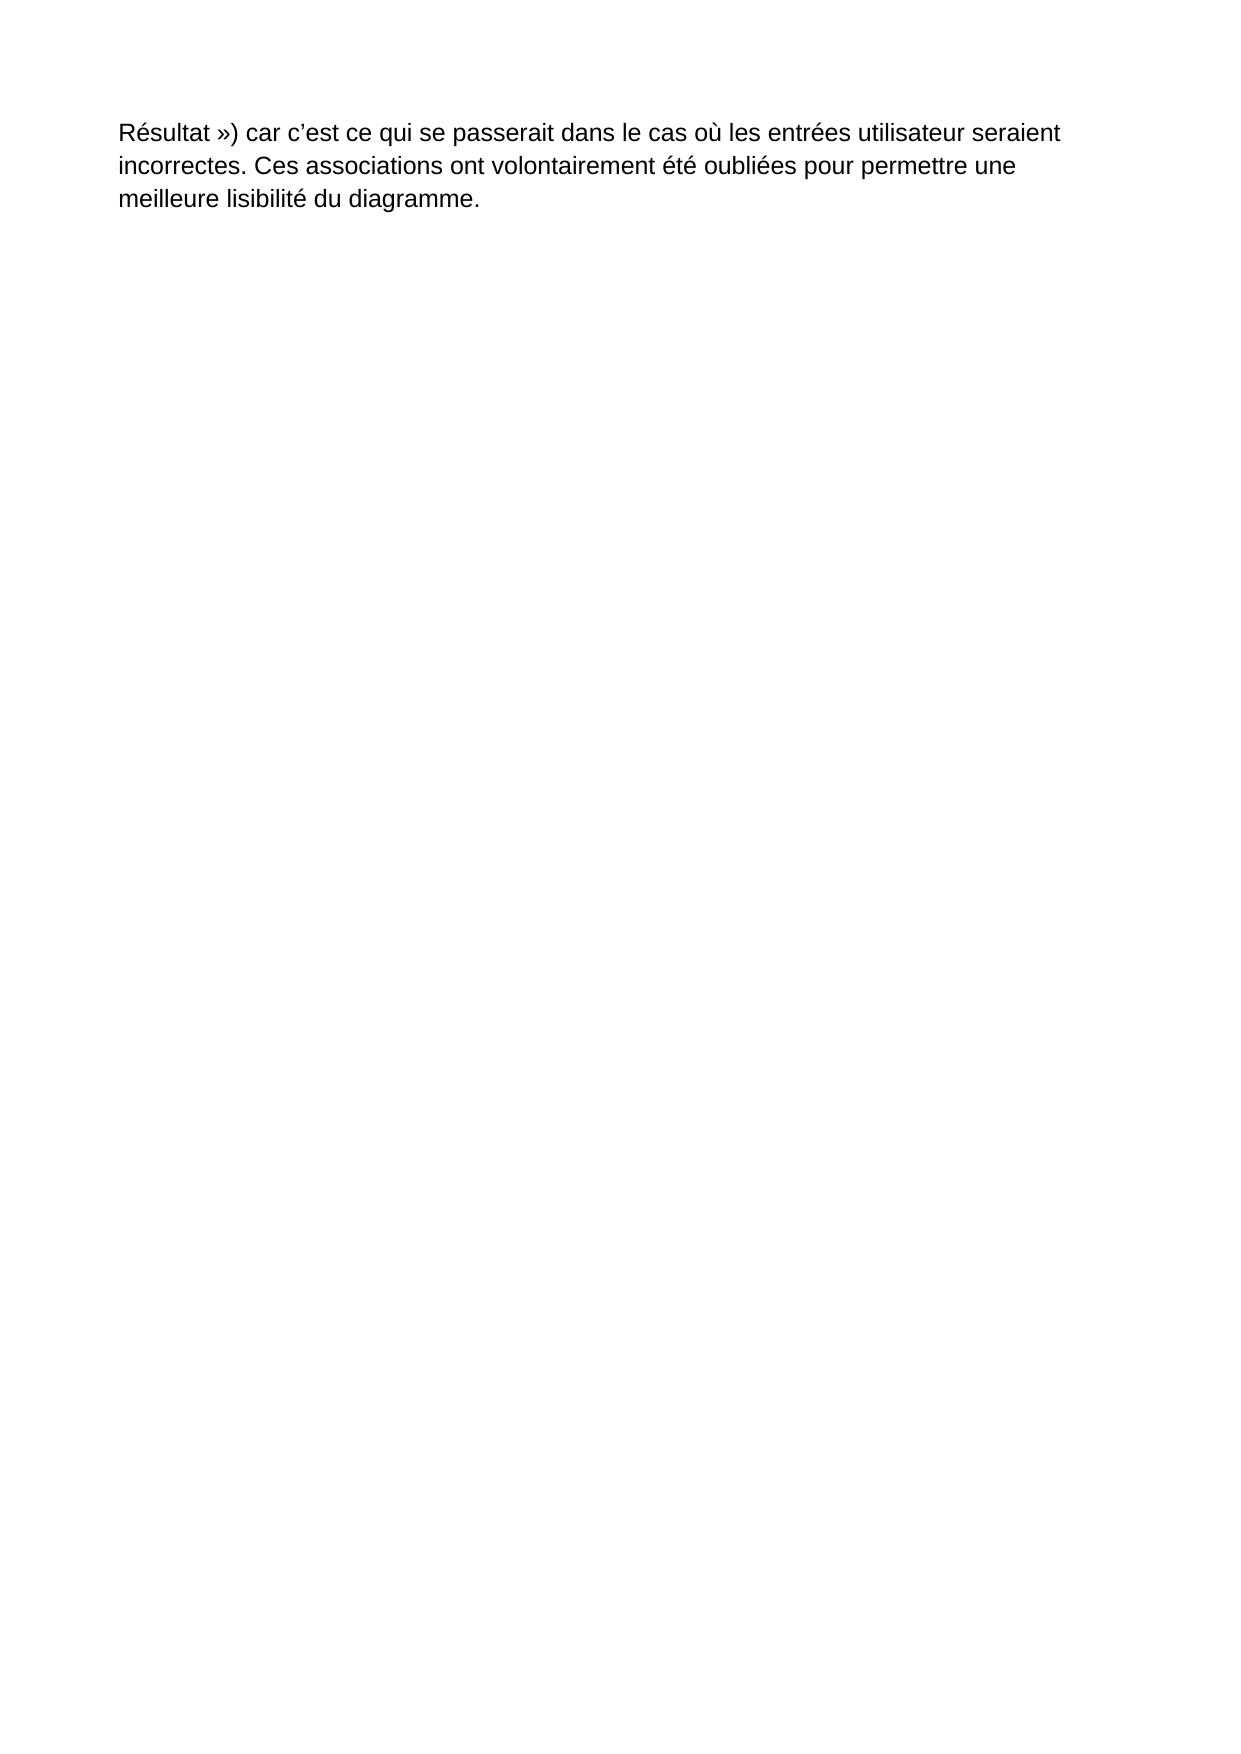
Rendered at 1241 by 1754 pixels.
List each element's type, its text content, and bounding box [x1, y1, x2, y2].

text Résultat ») car c’est ce qui se passerait dans le cas où les entrées utilisateur seraient incorrectes. Ces associations ont volontairement été oubliées pour permettre une meilleure lisibilité du diagramme. [118, 118, 1122, 213]
